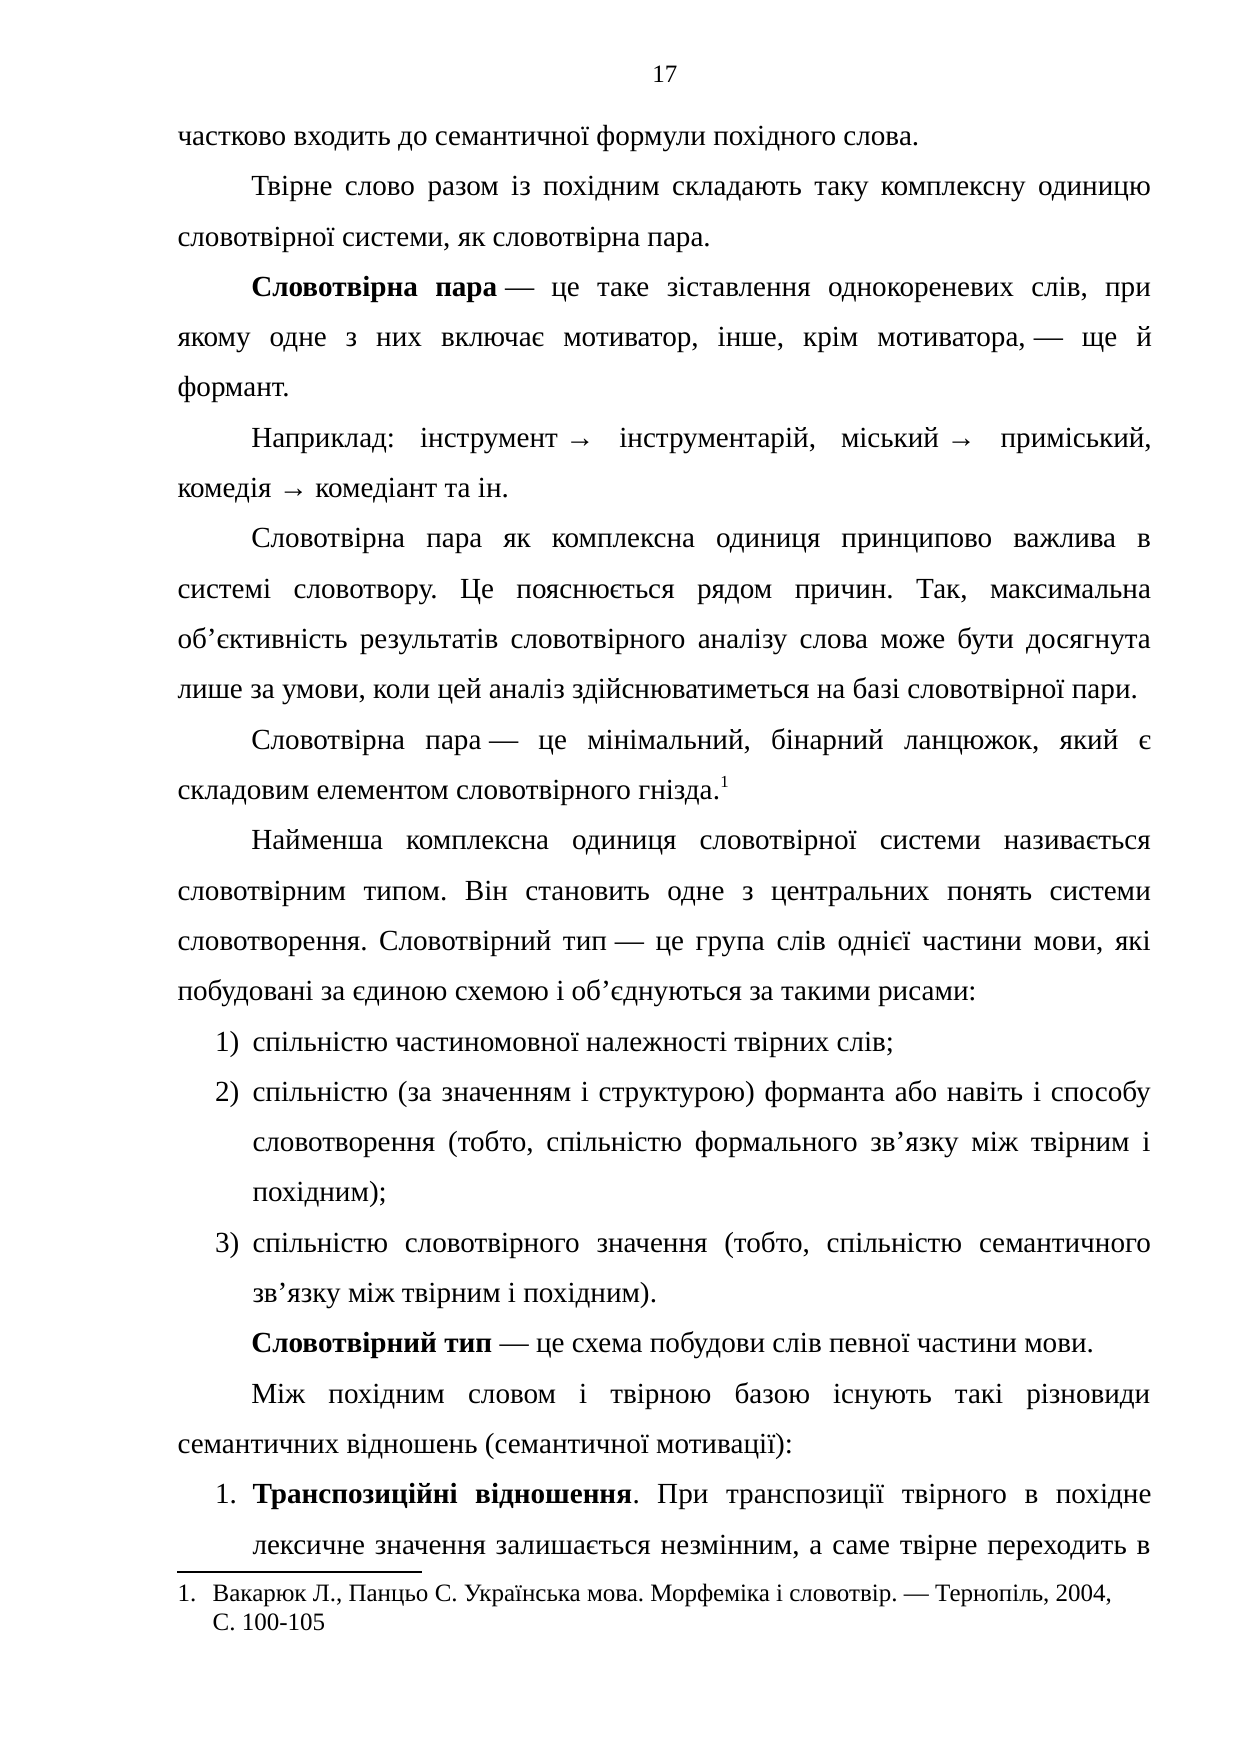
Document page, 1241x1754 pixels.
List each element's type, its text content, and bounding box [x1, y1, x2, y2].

text Найменша комплексна одиниця словотвірної системи називається словотвірним типом. Він становить одне з центральних понять системи словотворення. Словотвірний тип — це група слів однієї частини мови, які побудовані за єдиною схемою і об’єднуються за такими рисами: [177, 822, 1152, 1007]
text Словотвірна пара — це мінімальний, бінарний ланцюжок, який є складовим елементом словотвірного гнізда. [177, 722, 1152, 806]
list спільністю частиномовної належності твірних слів; [215, 1024, 1152, 1057]
text Твірне слово разом із похідним складають таку комплексну одиницю словотвірної системи, як словотвірна пара. [177, 168, 1152, 252]
text Словотвірний тип — це схема побудови слів певної частини мови. [177, 1326, 1152, 1359]
text Словотвірна пара як комплексна одиниця принципово важлива в системі словотвору. Це пояснюється рядом причин. Так, максимальна об’єктивність результатів словотвірного аналізу слова може бути досягнута лише за умови, коли цей аналіз здійснюватиметься на базі словотвірної пари. [177, 521, 1152, 705]
text Вакарюк Л., Панцьо С. Українська мова. Морфеміка і словотвір. — Тернопіль, 2004, C. 100‑105 [177, 1578, 1152, 1636]
text Наприклад: інструмент → інструментарій, міський → приміський, комедія → комедіант та ін. [177, 420, 1152, 504]
list спільністю (за значенням і структурою) форманта або навіть і способу словотворення (тобто, спільністю формального зв’язку між твірним і похідним); [215, 1074, 1152, 1208]
text частково входить до семантичної формули похідного слова. [177, 118, 1152, 152]
list Транспозиційні відношення. При транспозиції твірного в похідне лексичне значення залишається незмінним, а саме твірне переходить в [215, 1476, 1152, 1560]
text Між похідним словом і твірною базою існують такі різновиди семантичних відношень (семантичної мотивації): [177, 1376, 1152, 1460]
text Словотвірна пара — це таке зіставлення однокореневих слів, при якому одне з них включає мотиватор, інше, крім мотиватора, — ще й формант. [177, 269, 1152, 403]
list спільністю словотвірного значення (тобто, спільністю семантичного зв’язку між твірним і похідним). [215, 1225, 1152, 1309]
